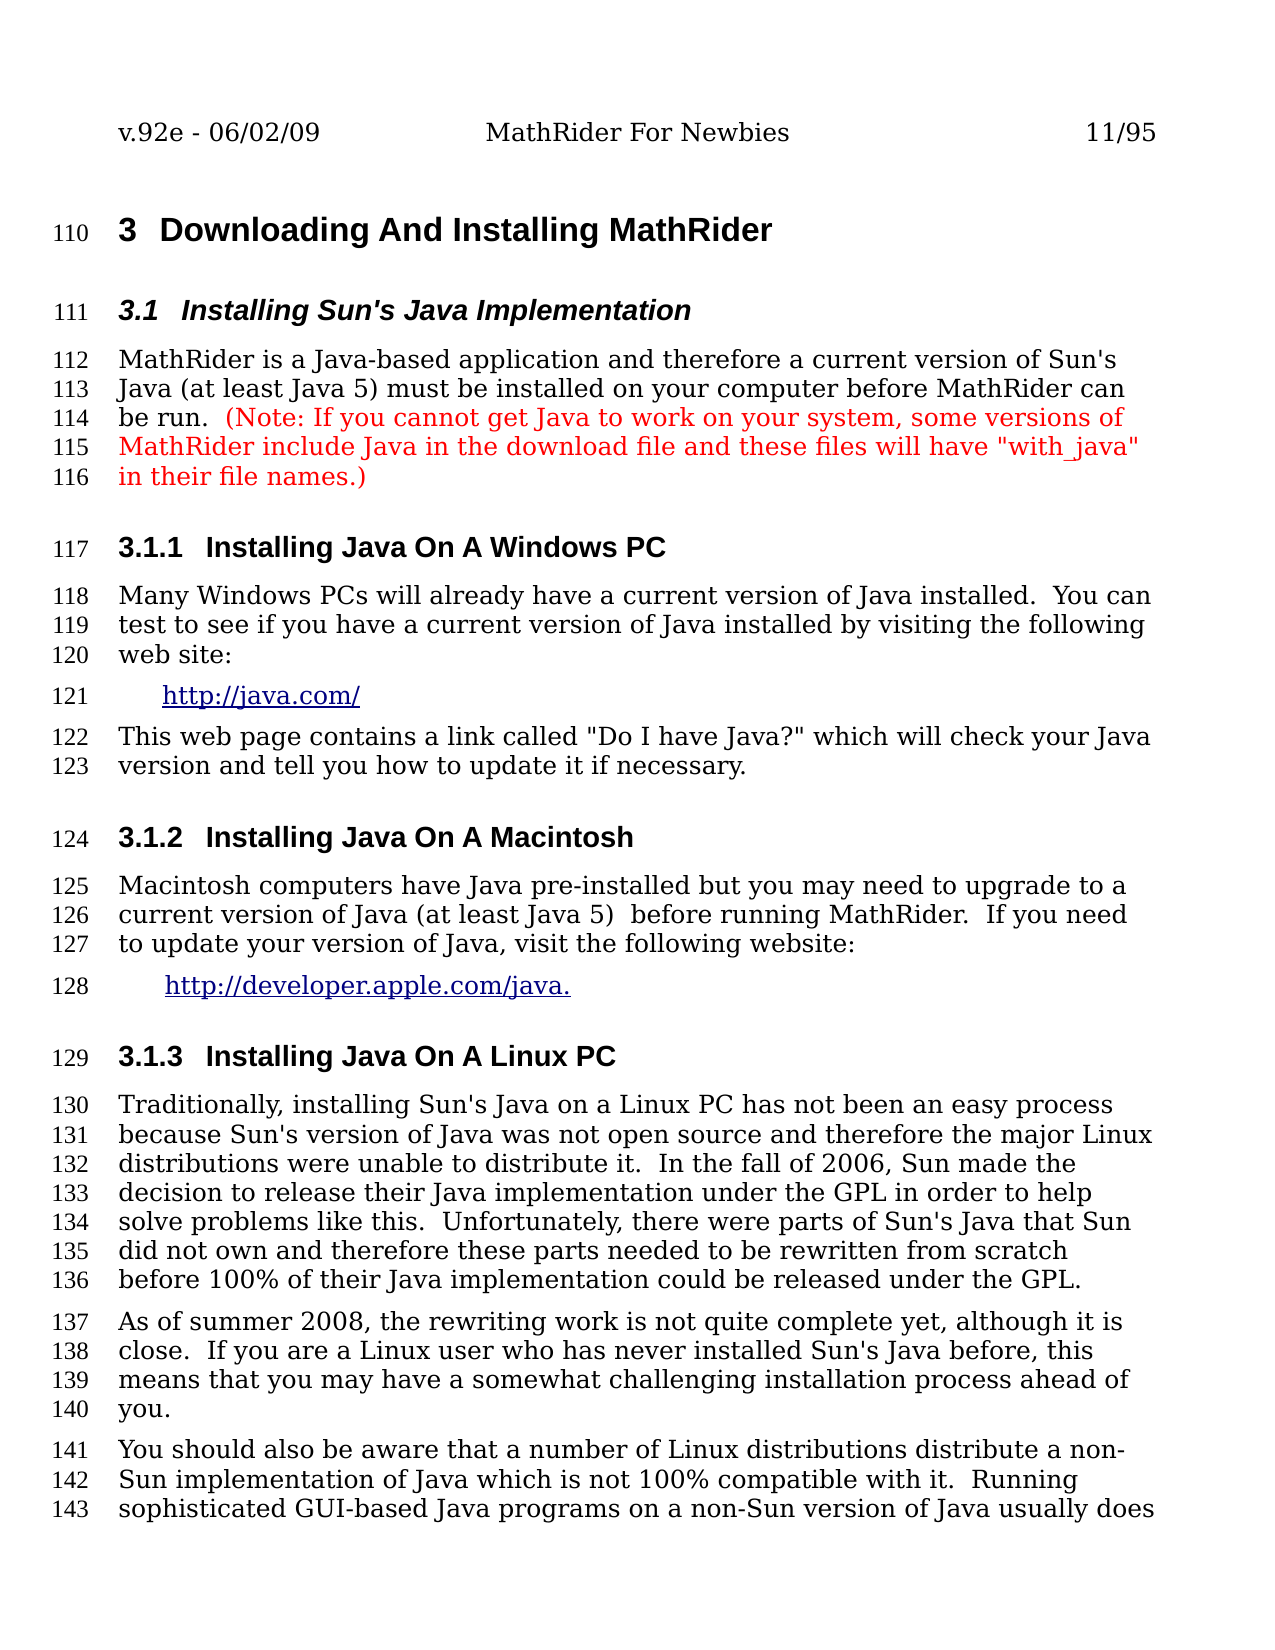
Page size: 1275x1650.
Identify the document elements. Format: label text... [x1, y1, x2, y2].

text Many Windows PCs will already have a current version of Java installed. You can test to see if you have a current version of Java installed by visiting the following web site: [118, 581, 1157, 669]
text Traditionally, installing Sun's Java on a Linux PC has not been an easy process because Sun's version of Java was not open source and therefore the major Linux distributions were unable to distribute it. In the fall of 2006, Sun made the decision to release their Java implementation under the GPL in order to help solve problems like this. Unfortunately, there were parts of Sun's Java that Sun did not own and therefore these parts needed to be rewritten from scratch before 100% of their Java implementation could be released under the GPL. [118, 1091, 1157, 1295]
text http://java.com/ [162, 681, 1157, 710]
text Macintosh computers have Java pre-installed but you may need to upgrade to a current version of Java (at least Java 5) before running MathRider. If you need to update your version of Java, visit the following website: [118, 871, 1157, 959]
text MathRider is a Java-based application and therefore a current version of Sun's Java (at least Java 5) must be installed on your computer before MathRider can be run. (Note: If you cannot get Java to work on your system, some versions of MathRider include Java in the download file and these files will have "with_java" in their file names.) [118, 345, 1157, 491]
text As of summer 2008, the rewriting work is not quite complete yet, although it is close. If you are a Linux user who has never installed Sun's Java before, this means that you may have a somewhat challenging installation process ahead of you. [118, 1307, 1157, 1423]
subtitle Installing Java On A Linux PC [118, 1039, 1157, 1073]
text You should also be aware that a number of Linux distributions distribute a non-Sun implementation of Java which is not 100% compatible with it. Running sophisticated GUI-based Java programs on a non-Sun version of Java usually does [118, 1436, 1157, 1523]
subtitle Installing Sun's Java Implementation [118, 293, 1157, 327]
subtitle Installing Java On A Windows PC [118, 530, 1157, 563]
subtitle Downloading And Installing MathRider [118, 210, 1157, 248]
text http://developer.apple.com/java. [164, 971, 1157, 1000]
text This web page contains a link called "Do I have Java?" which will check your Java version and tell you how to update it if necessary. [118, 722, 1157, 781]
subtitle Installing Java On A Macintosh [118, 820, 1157, 853]
